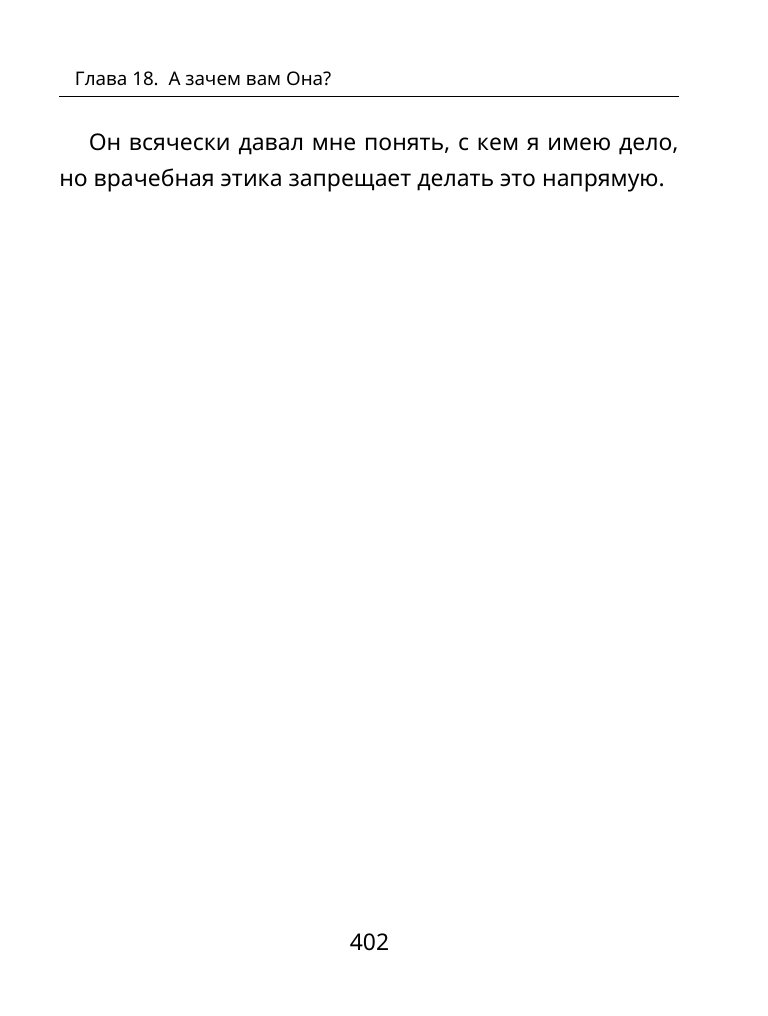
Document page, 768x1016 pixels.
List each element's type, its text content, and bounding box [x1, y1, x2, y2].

text Он всячески давал мне понять, с кем я имею дело, но врачебная этика запрещает делать это напрямую. [59, 126, 679, 193]
